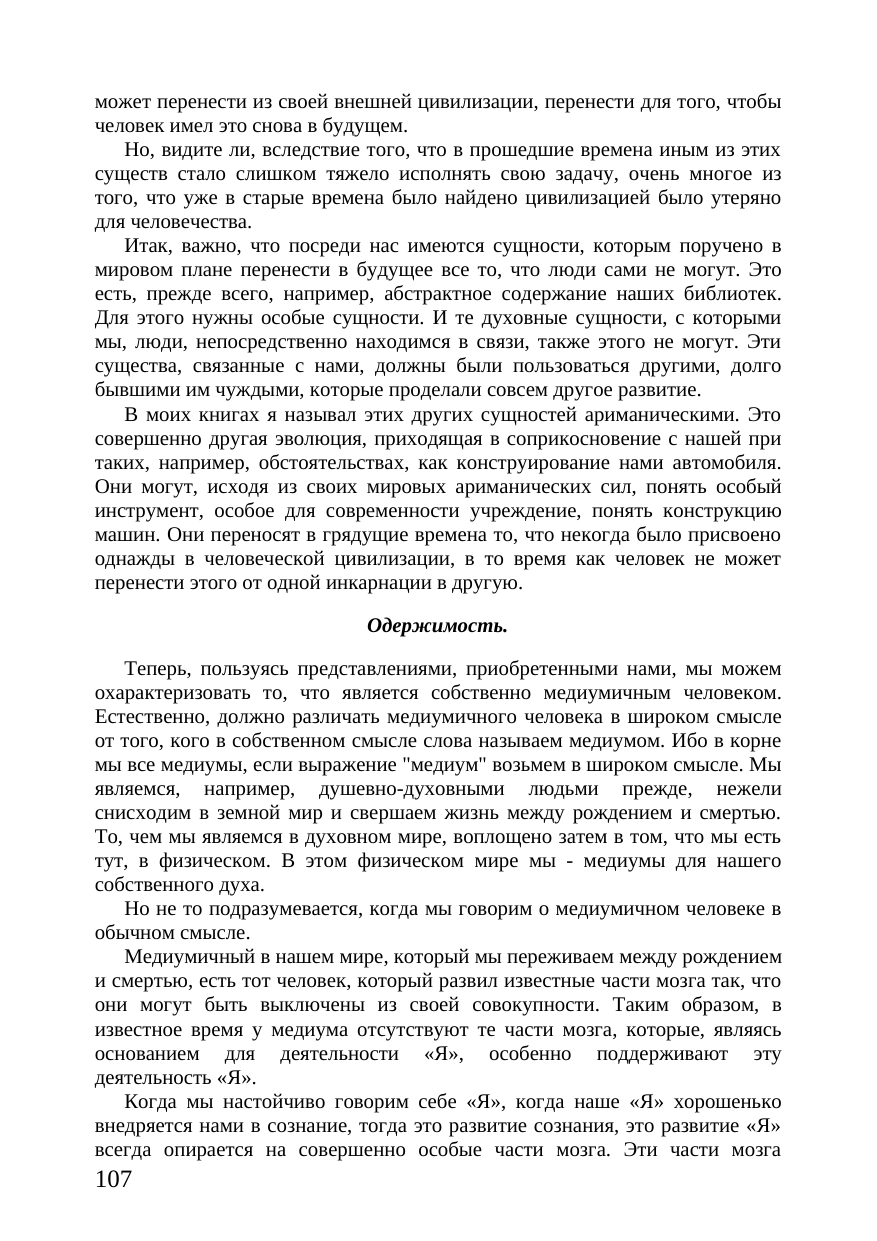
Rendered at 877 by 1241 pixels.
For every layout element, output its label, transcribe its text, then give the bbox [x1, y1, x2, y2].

text Но, видите ли, вследствие того, что в прошедшие времена иным из этих существ стало слишком тяжело исполнять свою задачу, очень многое из того, что уже в старые времена было найдено цивилизацией было утеряно для человечества. [94, 137, 782, 233]
text Но не то подразумевается, когда мы говорим о медиумичном человеке в обычном смысле. [94, 896, 782, 944]
text может перенести из своей внешней цивилизации, перенести для того, чтобы человек имел это снова в будущем. [94, 89, 782, 137]
text Итак, важно, что посреди нас имеются сущности, которым поручено в мировом плане перенести в будущее все то, что люди сами не могут. Это есть, прежде всего, например, абстрактное содержание наших библиотек. Для этого нужны особые сущности. И те духовные сущности, с которыми мы, люди, непосредственно находимся в связи, также этого не могут. Эти существа, связанные с нами, должны были пользоваться другими, долго бывшими им чуждыми, которые проделали совсем другое развитие. [94, 233, 782, 401]
text Теперь, пользуясь представлениями, приобретенными нами, мы можем охарактеризовать то, что является собственно медиумичным человеком. Естественно, должно различать медиумичного человека в широком смысле от того, кого в собственном смысле слова называем медиумом. Ибо в корне мы все медиумы, если выражение "медиум" возьмем в широком смысле. Мы являемся, например, душевно-духовными людьми прежде, нежели снисходим в земной мир и свершаем жизнь между рождением и смертью. То, чем мы являемся в духовном мире, воплощено затем в том, что мы есть тут, в физическом. В этом физическом мире мы - медиумы для нашего собственного духа. [94, 656, 782, 896]
text Медиумичный в нашем мире, который мы переживаем между рождением и смертью, есть тот человек, который развил известные части мозга так, что они могут быть выключены из своей совокупности. Таким образом, в известное время у медиума отсутствуют те части мозга, которые, являясь основанием для деятельности «Я», особенно поддерживают эту деятельность «Я». [94, 944, 782, 1089]
subtitle Одержимость. [94, 613, 782, 637]
text В моих книгах я называл этих других сущностей ариманическими. Это совершенно другая эволюция, приходящая в соприкосновение с нашей при таких, например, обстоятельствах, как конструирование нами автомобиля. Они могут, исходя из своих мировых ариманических сил, понять особый инструмент, особое для современности учреждение, понять конструкцию машин. Они переносят в грядущие времена то, что некогда было присвоено однажды в человеческой цивилизации, в то время как человек не может перенести этого от одной инкарнации в другую. [94, 401, 782, 594]
text Когда мы настойчиво говорим себе «Я», когда наше «Я» хорошенько внедряется нами в сознание, тогда это развитие сознания, это развитие «Я» всегда опирается на совершенно особые части мозга. Эти части мозга [94, 1089, 782, 1161]
